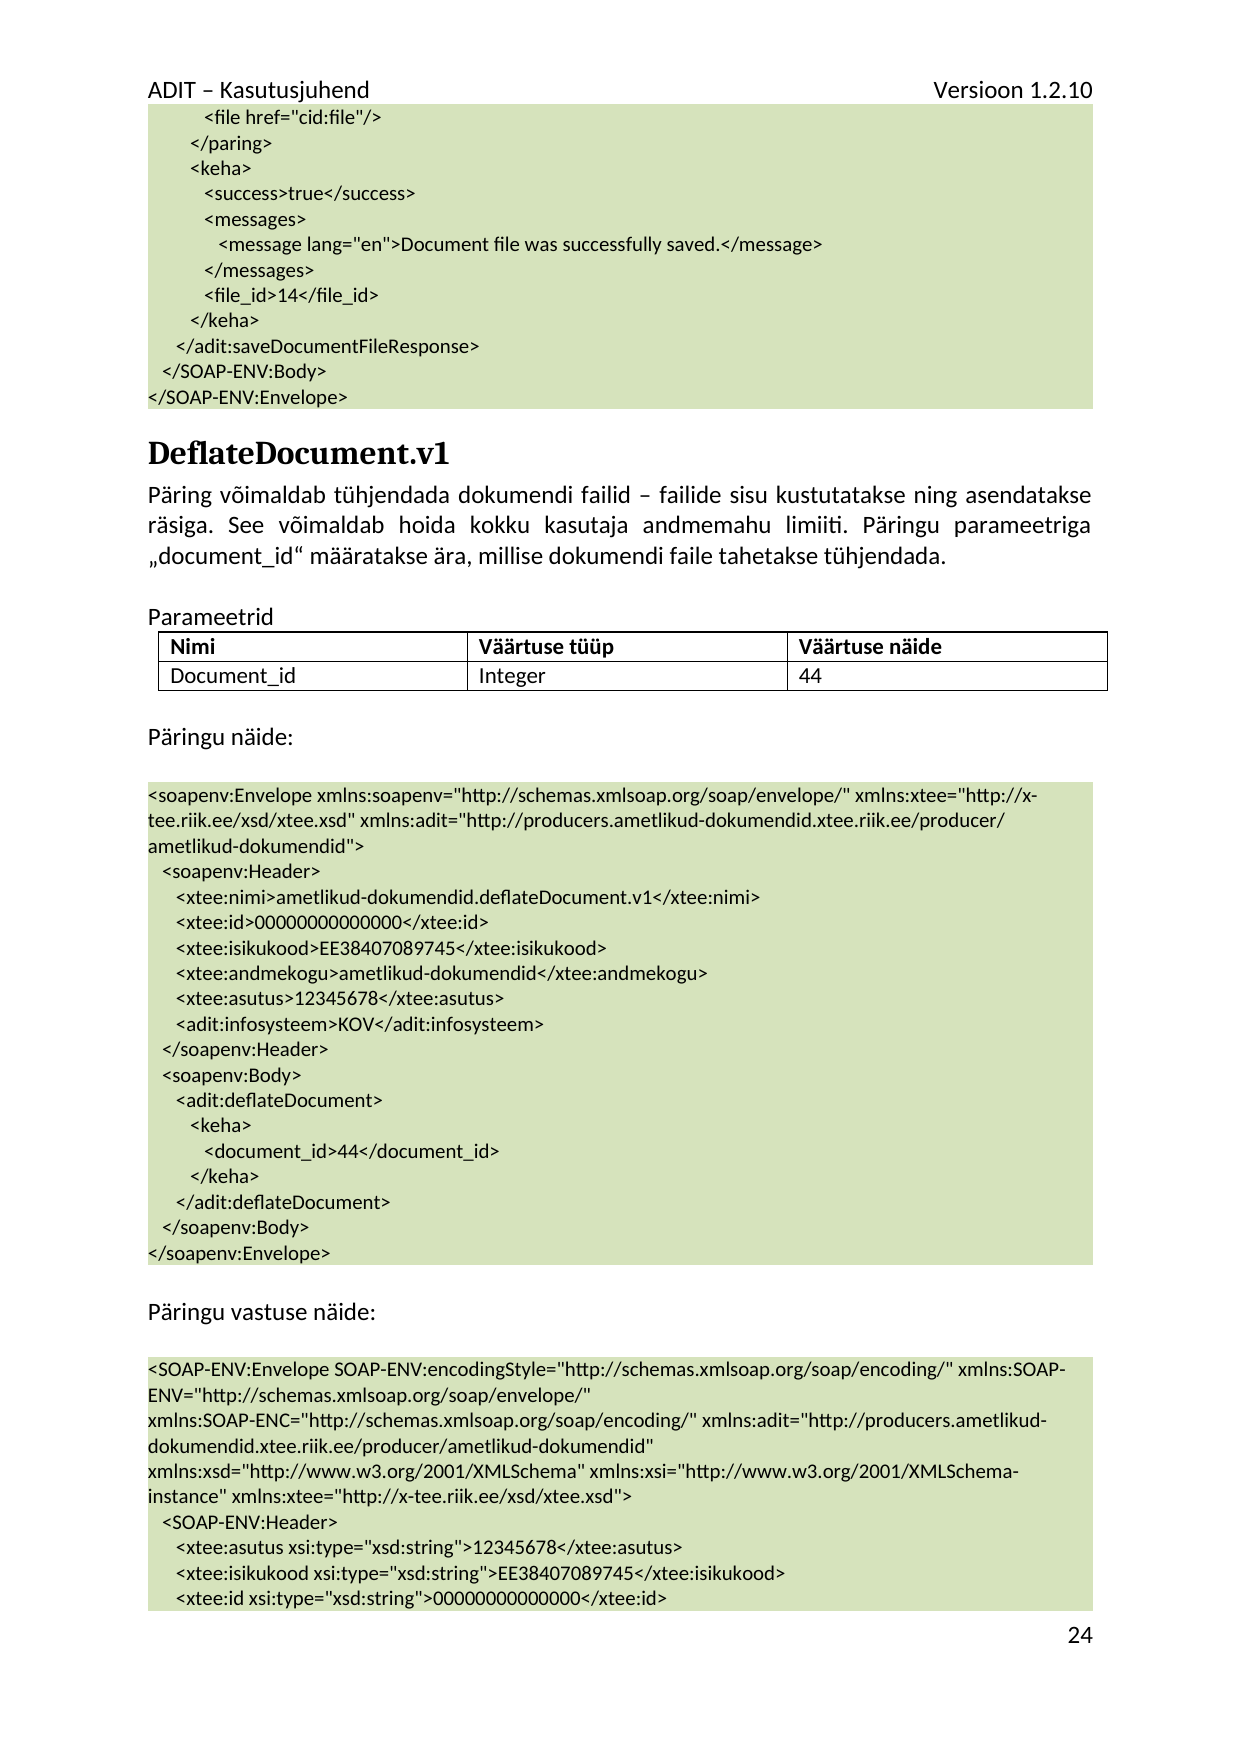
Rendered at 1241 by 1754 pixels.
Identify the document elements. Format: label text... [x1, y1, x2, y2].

text </paring> [148, 130, 1093, 155]
table_cell Document_id [159, 662, 467, 689]
text <soapenv:Envelope xmlns:soapenv="http://schemas.xmlsoap.org/soap/envelope/" xmlns:xtee="http://x-tee.riik.ee/xsd/xtee.xsd" xmlns:adit="http://producers.ametlikud-dokumendid.xtee.riik.ee/producer/ametlikud-dokumendid"> [148, 782, 1093, 858]
text Päringu näide: [148, 721, 1093, 752]
text <xtee:nimi>ametlikud-dokumendid.deflateDocument.v1</xtee:nimi> [148, 884, 1093, 909]
text <xtee:id>00000000000000</xtee:id> [148, 909, 1093, 935]
text <soapenv:Body> [148, 1062, 1093, 1087]
text <messages> [148, 206, 1093, 231]
text <xtee:asutus>12345678</xtee:asutus> [148, 986, 1093, 1011]
text <SOAP-ENV:Envelope SOAP-ENV:encodingStyle="http://schemas.xmlsoap.org/soap/encoding/" xmlns:SOAP-ENV="http://schemas.xmlsoap.org/soap/envelope/" xmlns:SOAP-ENC="http://schemas.xmlsoap.org/soap/encoding/" xmlns:adit="http://producers.ametlikud-dokumendid.xtee.riik.ee/producer/ametlikud-dokumendid" xmlns:xsd="http://www.w3.org/2001/XMLSchema" xmlns:xsi="http://www.w3.org/2001/XMLSchema-instance" xmlns:xtee="http://x-tee.riik.ee/xsd/xtee.xsd"> [148, 1357, 1093, 1509]
text <xtee:isikukood>EE38407089745</xtee:isikukood> [148, 935, 1093, 960]
subtitle DeflateDocument.v1 [148, 434, 1093, 473]
table_header Nimi [159, 633, 467, 661]
text <xtee:asutus xsi:type="xsd:string">12345678</xtee:asutus> [148, 1534, 1093, 1560]
text <success>true</success> [148, 181, 1093, 206]
text Parameetrid [148, 601, 1093, 631]
text <xtee:andmekogu>ametlikud-dokumendid</xtee:andmekogu> [148, 960, 1093, 986]
text </adit:saveDocumentFileResponse> [148, 333, 1093, 358]
text <SOAP-ENV:Header> [148, 1509, 1093, 1534]
text <file_id>14</file_id> [148, 282, 1093, 308]
text Päringu vastuse näide: [148, 1296, 1093, 1326]
text <keha> [148, 155, 1093, 181]
text </keha> [148, 1163, 1093, 1189]
text <xtee:isikukood xsi:type="xsd:string">EE38407089745</xtee:isikukood> [148, 1560, 1093, 1585]
text </soapenv:Header> [148, 1036, 1093, 1062]
text <xtee:id xsi:type="xsd:string">00000000000000</xtee:id> [148, 1585, 1093, 1611]
text </adit:deflateDocument> [148, 1189, 1093, 1214]
text <soapenv:Header> [148, 858, 1093, 884]
text <message lang="en">Document file was successfully saved.</message> [148, 231, 1093, 257]
text <file href="cid:file"/> [148, 104, 1093, 130]
text </soapenv:Body> [148, 1214, 1093, 1240]
text <adit:infosysteem>KOV</adit:infosysteem> [148, 1011, 1093, 1036]
table_header Väärtuse tüüp [468, 633, 787, 661]
text </keha> [148, 308, 1093, 333]
text </SOAP-ENV:Envelope> [148, 384, 1093, 409]
text </SOAP-ENV:Body> [148, 358, 1093, 384]
text <document_id>44</document_id> [148, 1138, 1093, 1163]
text Päring võimaldab tühjendada dokumendi failid – failide sisu kustutatakse ning asendatakse räsiga. See võimaldab hoida kokku kasutaja andmemahu limiiti. Päringu parameetriga „document_id“ määratakse ära, millise dokumendi faile tahetakse tühjendada. [148, 479, 1093, 570]
text <adit:deflateDocument> [148, 1087, 1093, 1113]
text <keha> [148, 1113, 1093, 1138]
text </messages> [148, 257, 1093, 282]
text </soapenv:Envelope> [148, 1240, 1093, 1265]
table_cell Integer [468, 662, 787, 689]
table_header Väärtuse näide [788, 633, 1107, 661]
table_cell 44 [788, 662, 1107, 689]
